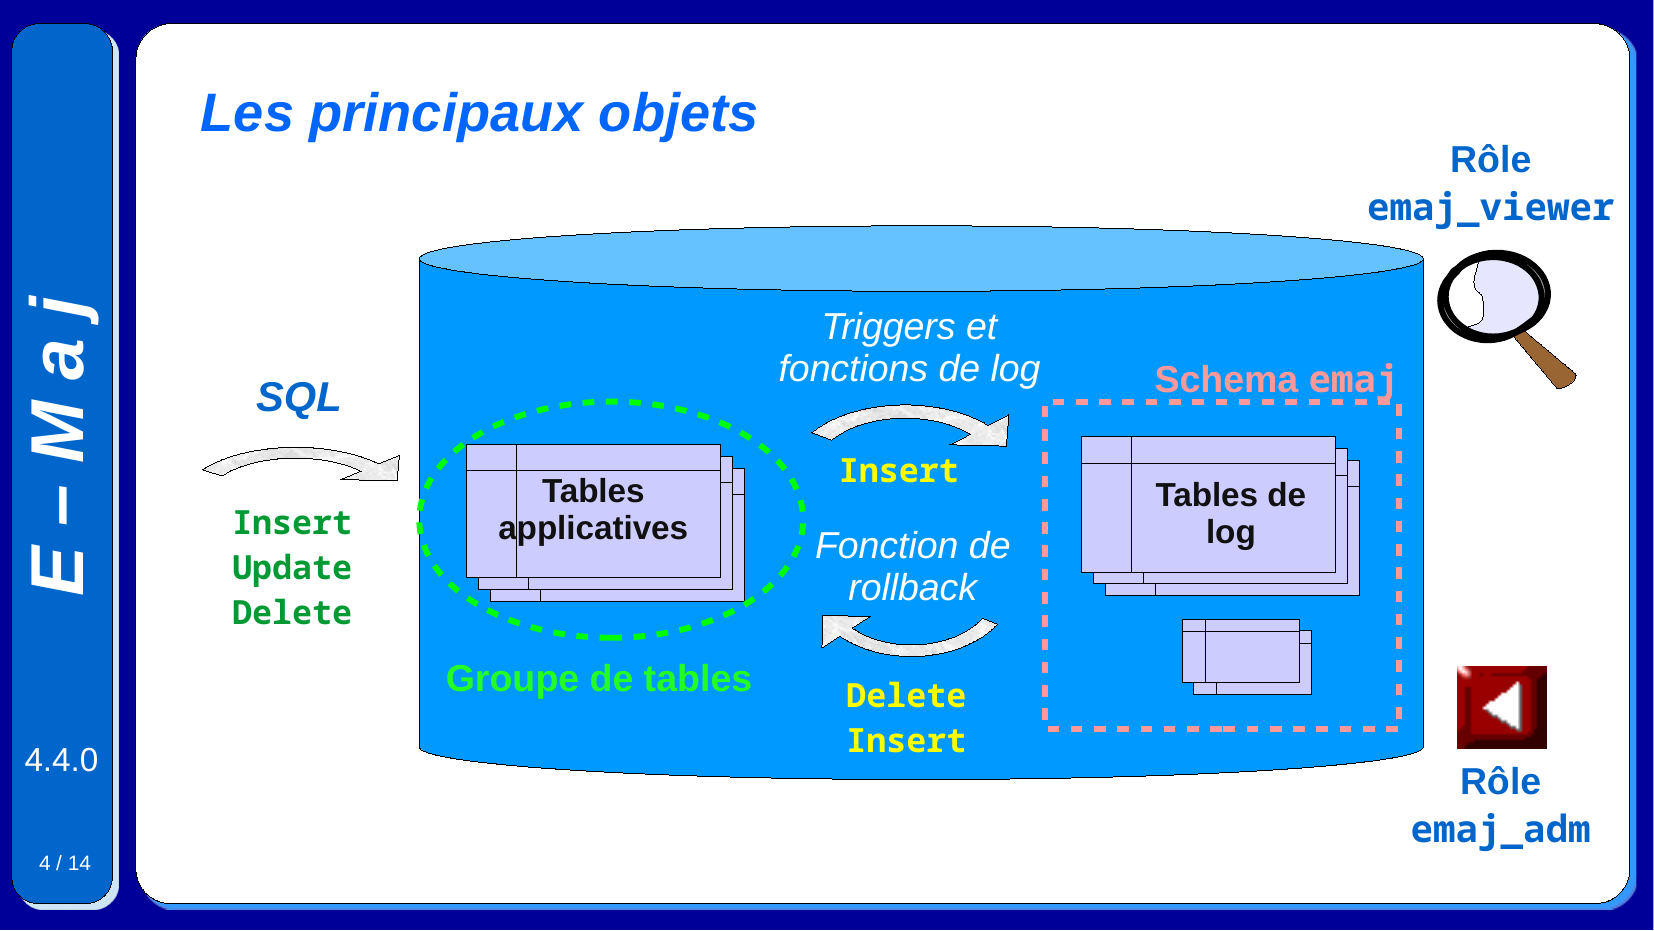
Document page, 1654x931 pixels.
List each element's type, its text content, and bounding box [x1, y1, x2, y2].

picture [1457, 666, 1547, 749]
text_box Rôle emaj_viewer [1352, 131, 1630, 233]
text_box [202, 447, 400, 481]
text_box Insert [817, 439, 981, 494]
text_box Tables applicatives [448, 465, 739, 557]
text_box Tables de log [1138, 468, 1323, 561]
title Les principaux objets [200, 34, 1575, 191]
text_box Fonction de rollback [755, 516, 1070, 616]
text_box Triggers et fonctions de log [761, 298, 1058, 398]
text_box [1440, 252, 1577, 389]
text_box Schema emaj [1139, 344, 1414, 406]
text_box [419, 260, 1424, 780]
text_box Insert Update Delete [183, 491, 402, 626]
text_box Rôle emaj_adm [1395, 752, 1609, 855]
text_box Groupe de tables [431, 649, 768, 707]
text_box SQL [194, 366, 404, 428]
text_box Delete Insert [802, 664, 1010, 759]
